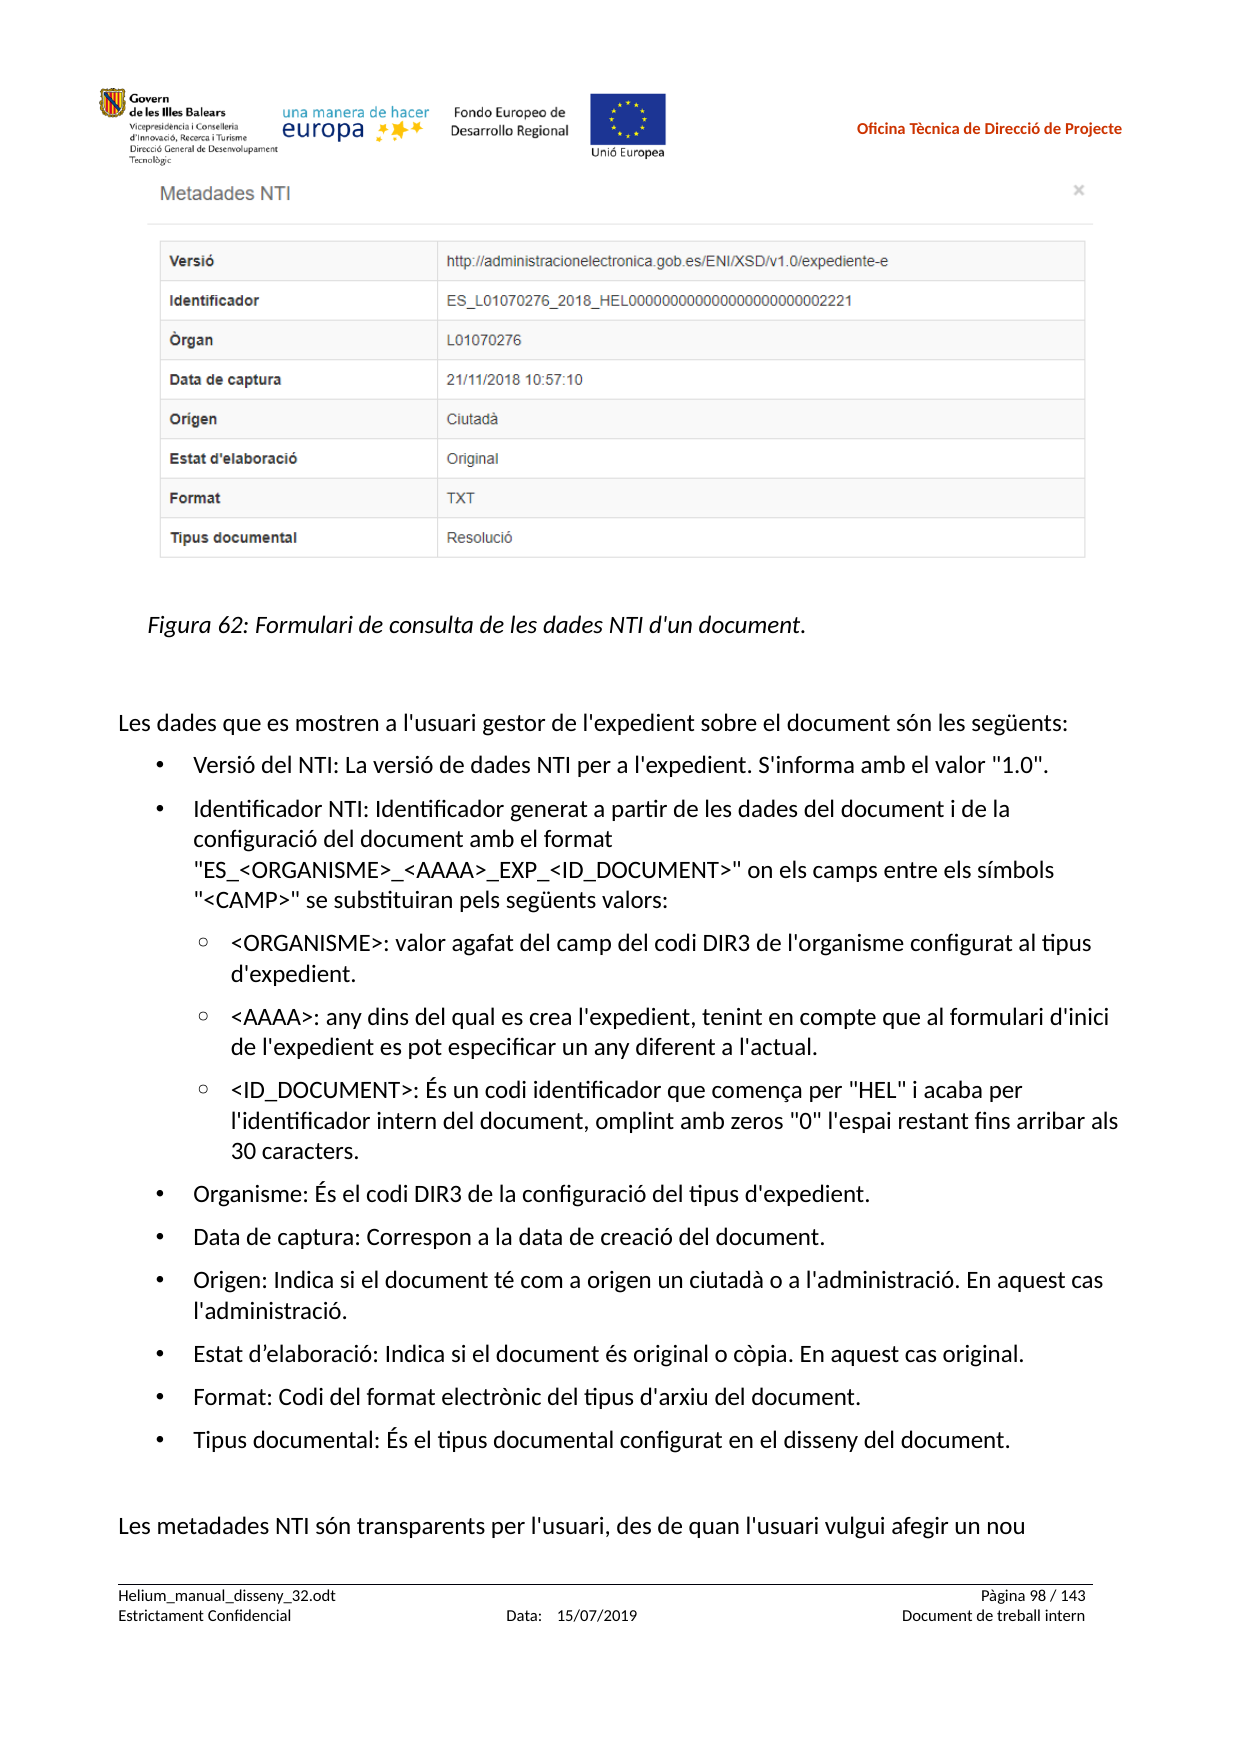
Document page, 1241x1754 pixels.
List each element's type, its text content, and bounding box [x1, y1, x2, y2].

text Les dades que es mostren a l'usuari gestor de l'expedient sobre el document són les següents: [118, 707, 1122, 737]
list Origen: Indica si el document té com a origen un ciutadà o a l'administració. En aquest cas l'administració. [156, 1264, 1122, 1326]
list Format: Codi del format electrònic del tipus d'arxiu del document. [156, 1381, 1122, 1412]
text Figura 62: Formulari de consulta de les dades NTI d'un document. [147, 579, 1093, 640]
picture [147, 167, 1094, 579]
list Identificador NTI: Identificador generat a partir de les dades del document i de la configuració del document amb el format "ES_<ORGANISME>_<AAAA>_EXP_<ID_DOCUMENT>" on els camps entre els símbols "<CAMP>" se substituiran pels següents valors: [156, 793, 1122, 915]
picture [99, 87, 668, 166]
text Les metadades NTI són transparents per l'usuari, des de quan l'usuari vulgui afegir un nou [118, 1510, 1122, 1541]
list Tipus documental: És el tipus documental configurat en el disseny del document. [156, 1424, 1122, 1454]
list <ID_DOCUMENT>: És un codi identificador que comença per "HEL" i acaba per l'identificador intern del document, omplint amb zeros "0" l'espai restant fins arribar als 30 caracters. [193, 1074, 1122, 1166]
list Estat d’elaboració: Indica si el document és original o còpia. En aquest cas original. [156, 1338, 1122, 1368]
list <ORGANISME>: valor agafat del camp del codi DIR3 de l'organisme configurat al tipus d'expedient. [193, 927, 1122, 988]
list Data de captura: Correspon a la data de creació del document. [156, 1221, 1122, 1252]
list Versió del NTI: La versió de dades NTI per a l'expedient. S'informa amb el valor "1.0". [156, 750, 1122, 780]
list Organisme: És el codi DIR3 de la configuració del tipus d'expedient. [156, 1178, 1122, 1209]
list <AAAA>: any dins del qual es crea l'expedient, tenint en compte que al formulari d'inici de l'expedient es pot especificar un any diferent a l'actual. [193, 1001, 1122, 1062]
